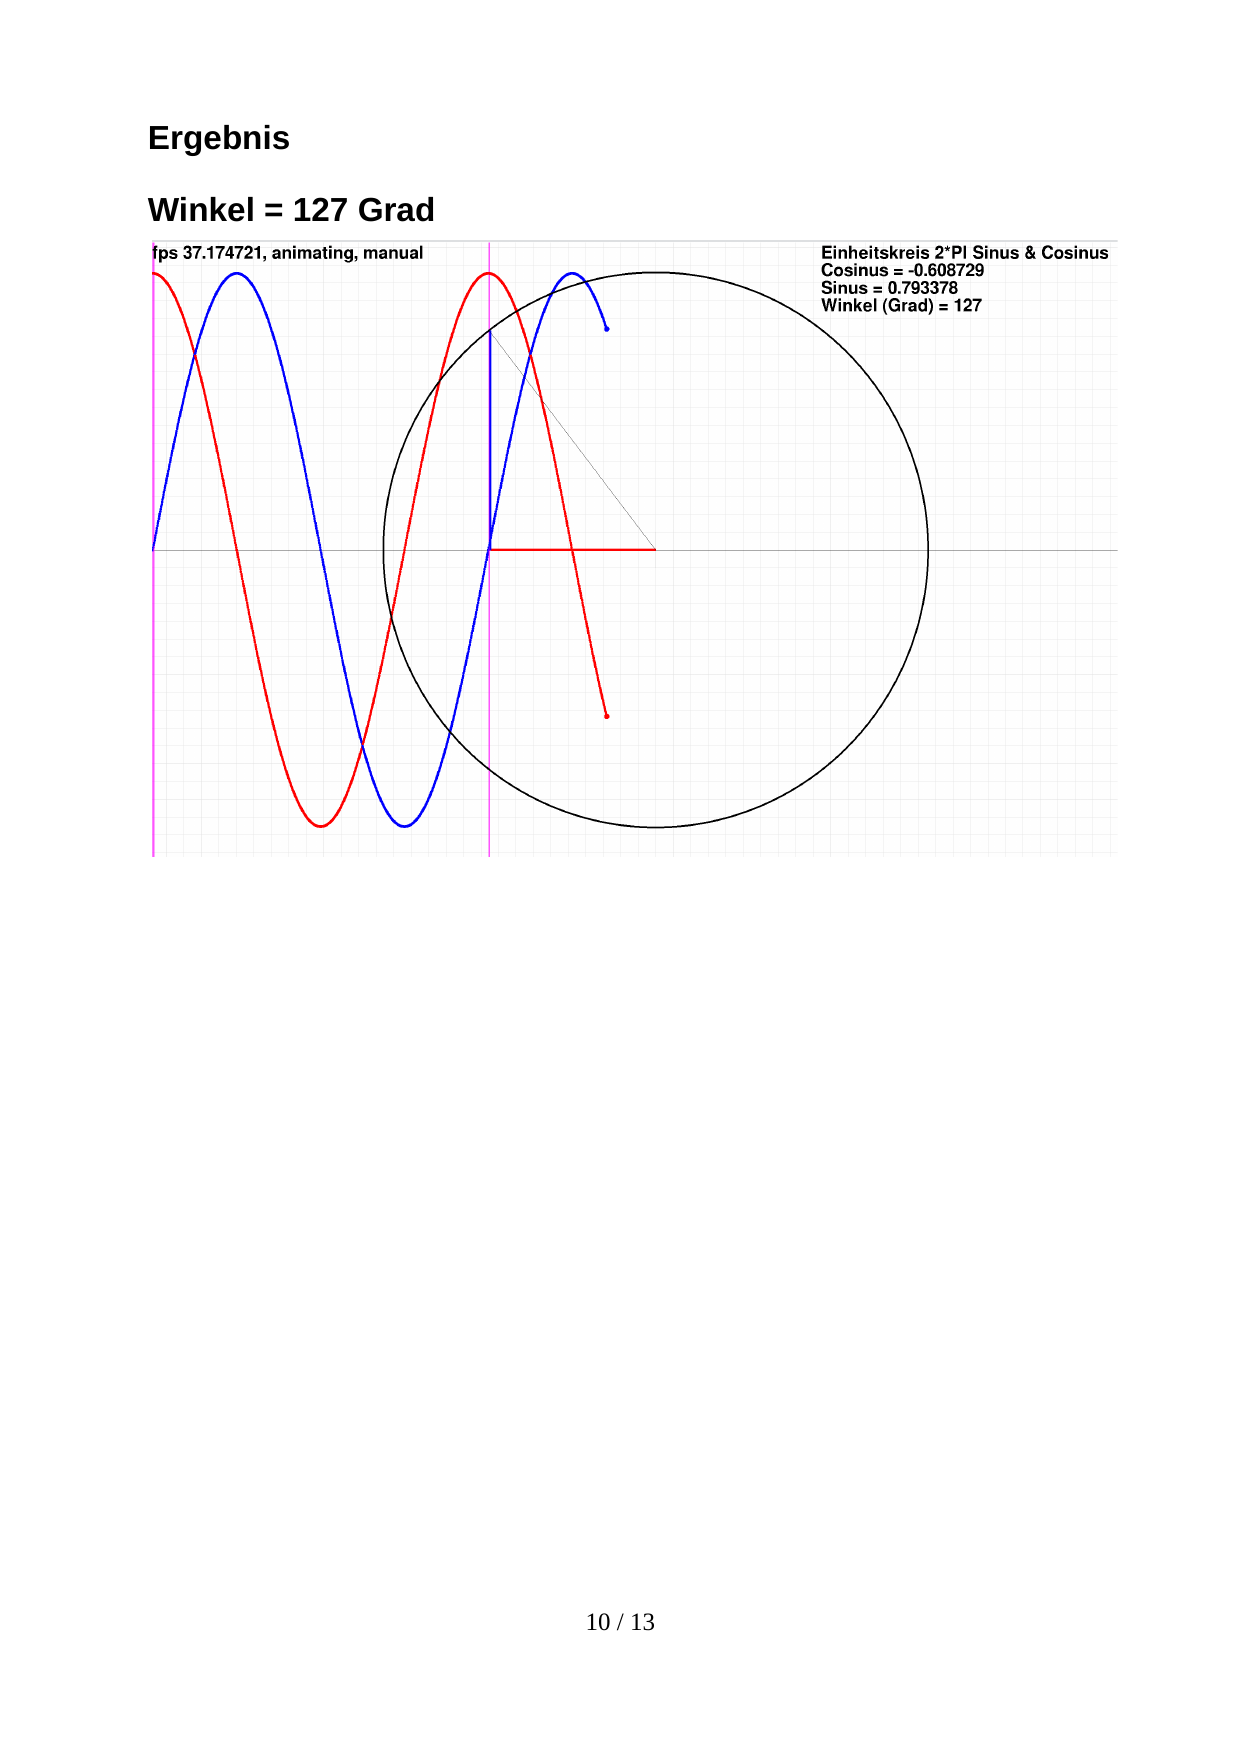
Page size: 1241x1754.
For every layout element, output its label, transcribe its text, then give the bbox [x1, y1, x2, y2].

subtitle Ergebnis [148, 118, 1093, 157]
picture [160, 240, 1118, 857]
subtitle Winkel = 127 Grad [148, 190, 1093, 228]
